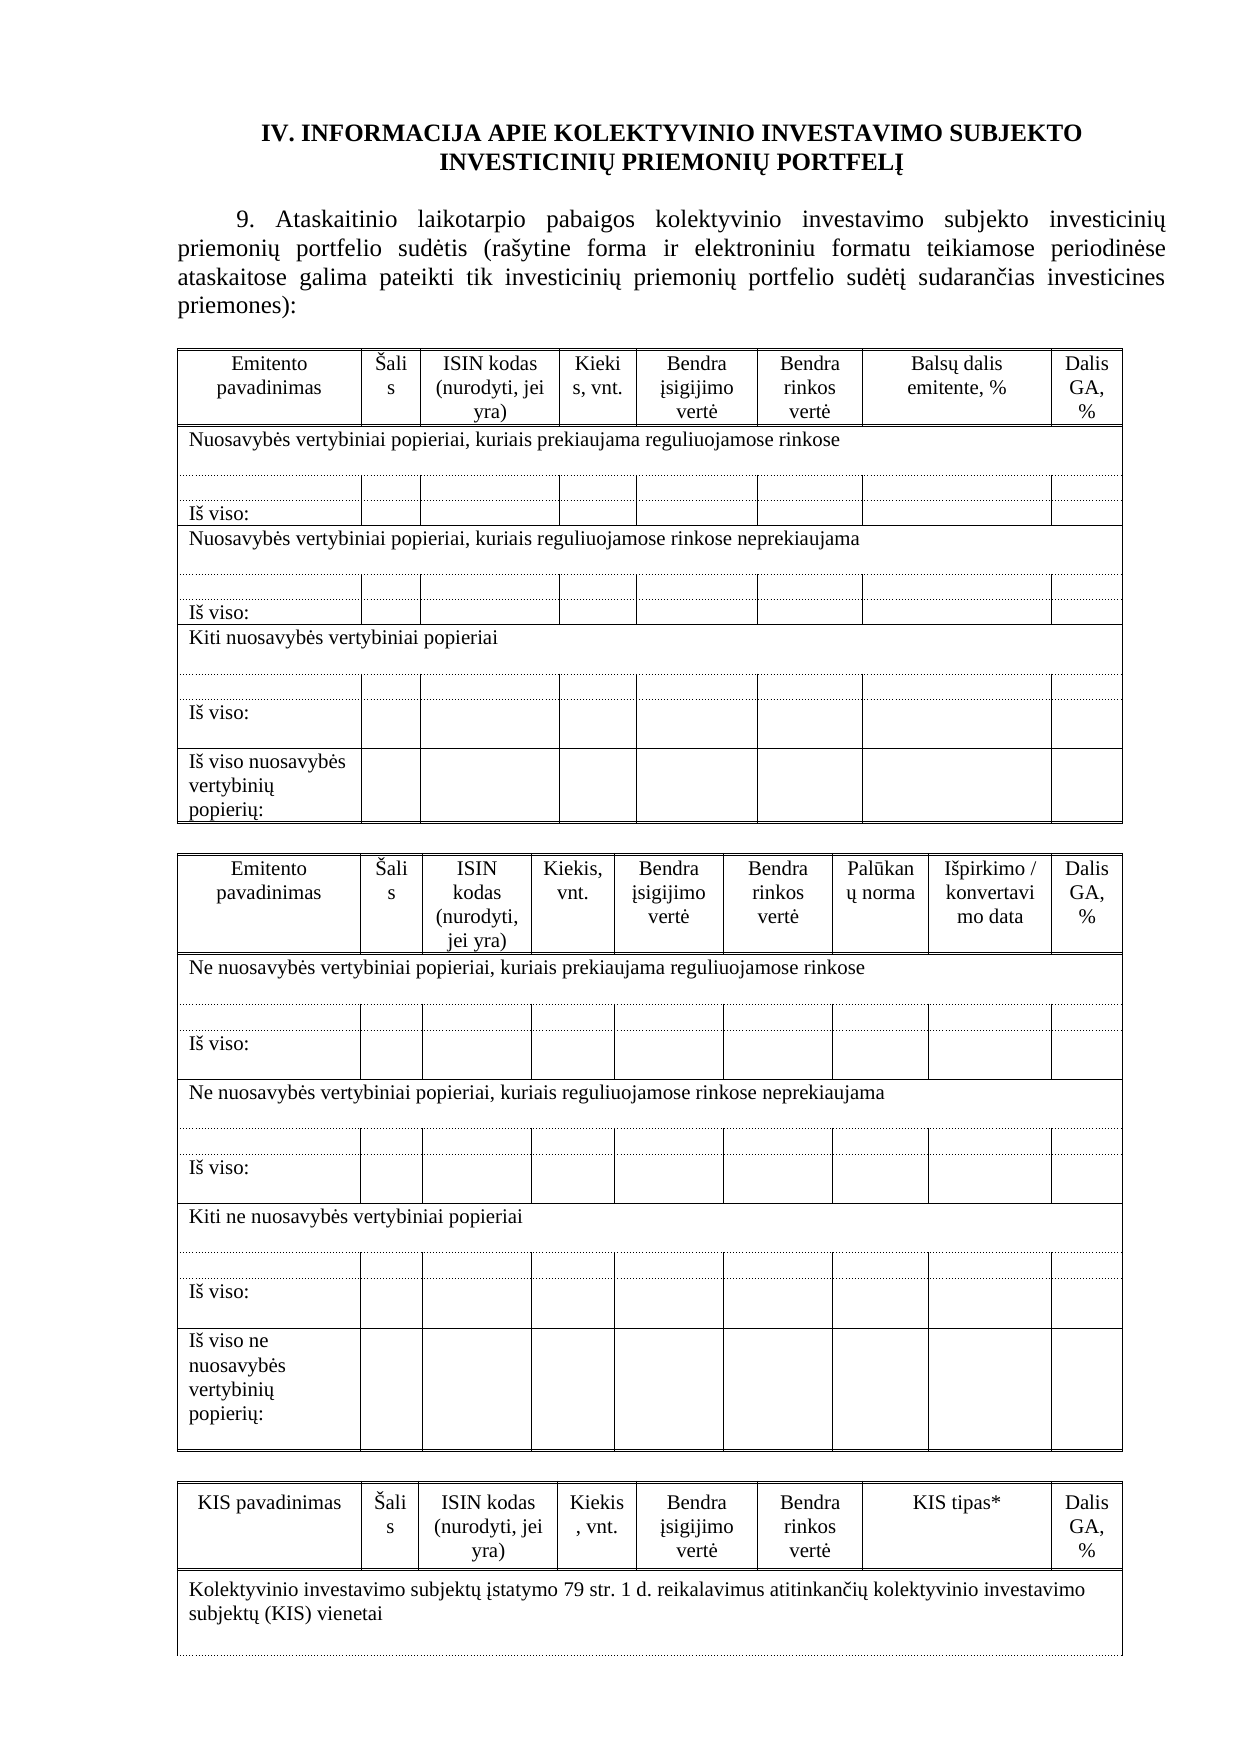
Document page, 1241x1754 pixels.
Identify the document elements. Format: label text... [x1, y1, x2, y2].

table_header Dalis GA, % [1052, 1484, 1122, 1568]
table_cell [423, 1278, 531, 1327]
table_cell [615, 1154, 723, 1203]
table_cell [178, 475, 361, 500]
table_cell [637, 599, 757, 624]
table_cell [724, 1252, 832, 1278]
table_header Bendra įsigijimo vertė [637, 1484, 757, 1568]
table_header Palūkanų norma [833, 856, 928, 952]
table_cell [423, 1030, 531, 1079]
table_header Šalis [362, 351, 420, 423]
table_cell [1052, 699, 1122, 748]
table_cell [724, 1128, 832, 1154]
table_cell [421, 749, 559, 821]
table_cell [637, 475, 757, 500]
table_cell [560, 749, 636, 821]
table_cell [560, 674, 636, 698]
table_header Bendra įsigijimo vertė [615, 856, 723, 952]
table_cell [421, 674, 559, 698]
table_cell [724, 1004, 832, 1029]
table_header Kiekis, vnt. [532, 856, 614, 952]
table_cell [615, 1030, 723, 1079]
table_cell [863, 475, 1051, 500]
table_cell [361, 1154, 422, 1203]
table_cell [833, 1128, 928, 1154]
table_cell [1052, 1154, 1122, 1203]
table_cell [863, 674, 1051, 698]
table_cell [929, 1004, 1051, 1029]
table_cell [560, 475, 636, 500]
table_cell [929, 1278, 1051, 1327]
table_cell [1052, 1128, 1122, 1154]
table_cell [1052, 674, 1122, 698]
table_cell [724, 1278, 832, 1327]
table_header ISIN kodas (nurodyti, jei yra) [419, 1484, 557, 1568]
table_cell [361, 1004, 422, 1029]
table_cell [863, 500, 1051, 525]
table_cell [362, 749, 420, 821]
table_cell [637, 574, 757, 599]
table_cell [178, 1128, 360, 1154]
table_cell [833, 1252, 928, 1278]
table_cell Iš viso: [178, 1030, 360, 1079]
table_cell [1052, 1278, 1122, 1327]
table_cell [758, 599, 862, 624]
table_cell [178, 1252, 360, 1278]
table_cell Iš viso: [178, 699, 361, 748]
table_cell [833, 1329, 928, 1449]
table_cell [362, 599, 420, 624]
table_cell [833, 1154, 928, 1203]
table_cell [178, 574, 361, 599]
table_cell [423, 1154, 531, 1203]
table_cell [929, 1154, 1051, 1203]
table_cell [929, 1329, 1051, 1449]
table_cell [1052, 475, 1122, 500]
table_cell [560, 500, 636, 525]
table_cell Iš viso ne nuosavybės vertybinių popierių: [178, 1329, 360, 1449]
table_cell [724, 1329, 832, 1449]
table_cell Iš viso: [178, 500, 361, 525]
table_cell [724, 1154, 832, 1203]
table_cell Iš viso: [178, 1154, 360, 1203]
table_cell [421, 475, 559, 500]
table_header KIS tipas* [863, 1484, 1051, 1568]
table_cell [615, 1128, 723, 1154]
table_cell [615, 1278, 723, 1327]
table_cell [362, 674, 420, 698]
table_cell Kiti ne nuosavybės vertybiniai popieriai [178, 1204, 1122, 1252]
table_cell [758, 674, 862, 698]
table_cell [637, 699, 757, 748]
table_cell [929, 1030, 1051, 1079]
table_cell [863, 699, 1051, 748]
table_cell [423, 1004, 531, 1029]
table_cell [421, 599, 559, 624]
table_cell [1052, 1030, 1122, 1079]
table_header Dalis GA, % [1052, 856, 1122, 952]
table_cell [637, 749, 757, 821]
table_cell [560, 699, 636, 748]
table_header Bendra įsigijimo vertė [637, 351, 757, 423]
text 9. Ataskaitinio laikotarpio pabaigos kolektyvinio investavimo subjekto investicinių priemonių portfelio sudėtis (rašytine forma ir elektroniniu formatu teikiamose periodinėse ataskaitose galima pateikti tik investicinių priemonių portfelio sudėtį sudarančias investicines priemones): [177, 204, 1166, 319]
table_cell Kiti nuosavybės vertybiniai popieriai [178, 625, 1122, 673]
table_header Išpirkimo / konvertavimo data [929, 856, 1051, 952]
table_cell Iš viso nuosavybės vertybinių popierių: [178, 749, 361, 821]
table_cell [615, 1252, 723, 1278]
table_cell [758, 699, 862, 748]
table_cell Iš viso: [178, 599, 361, 624]
table_cell [178, 1004, 360, 1029]
table_cell [615, 1004, 723, 1029]
table_cell [833, 1030, 928, 1079]
table_cell [362, 574, 420, 599]
table_cell [361, 1329, 422, 1449]
table_header Bendra rinkos vertė [758, 351, 862, 423]
table_header Bendra rinkos vertė [758, 1484, 862, 1568]
table_cell [637, 674, 757, 698]
table_cell [758, 475, 862, 500]
table_cell [532, 1329, 614, 1449]
table_cell [1052, 599, 1122, 624]
table_cell [560, 599, 636, 624]
table_header Bendra rinkos vertė [724, 856, 832, 952]
table_cell Kolektyvinio investavimo subjektų įstatymo 79 str. 1 d. reikalavimus atitinkančių kolektyvinio investavimo subjektų (KIS) vienetai [178, 1571, 1122, 1655]
table_cell [863, 574, 1051, 599]
table_cell [1052, 500, 1122, 525]
table_header Šalis [361, 856, 422, 952]
table_cell [758, 500, 862, 525]
table_cell [833, 1004, 928, 1029]
table_cell [1052, 1329, 1122, 1449]
table_cell [758, 574, 862, 599]
table_cell [362, 475, 420, 500]
table_cell [532, 1004, 614, 1029]
table_header Kiekis, vnt. [560, 351, 636, 423]
table_cell [532, 1278, 614, 1327]
table_cell [423, 1252, 531, 1278]
table_cell [362, 699, 420, 748]
table_cell [421, 699, 559, 748]
table_cell [532, 1030, 614, 1079]
table_cell Ne nuosavybės vertybiniai popieriai, kuriais reguliuojamose rinkose neprekiaujama [178, 1080, 1122, 1128]
table_header Balsų dalis emitente, % [863, 351, 1051, 423]
table_header Emitento pavadinimas [178, 351, 361, 423]
table_cell [637, 500, 757, 525]
table_cell [1052, 749, 1122, 821]
table_cell [560, 574, 636, 599]
text IV. INFORMACIJA APIE KOLEKTYVINIO INVESTAVIMO SUBJEKTO INVESTICINIŲ PRIEMONIŲ PORTFELĮ [177, 118, 1166, 176]
table_cell [362, 500, 420, 525]
table_cell [929, 1128, 1051, 1154]
table_cell [615, 1329, 723, 1449]
table_cell [423, 1128, 531, 1154]
table_cell [532, 1154, 614, 1203]
table_cell [361, 1030, 422, 1079]
table_cell Ne nuosavybės vertybiniai popieriai, kuriais prekiaujama reguliuojamose rinkose [178, 955, 1122, 1003]
table_cell [863, 749, 1051, 821]
table_cell [361, 1278, 422, 1327]
table_header Kiekis, vnt. [558, 1484, 636, 1568]
table_cell [1052, 1004, 1122, 1029]
table_cell Iš viso: [178, 1278, 360, 1327]
table_cell [929, 1252, 1051, 1278]
table_cell [863, 599, 1051, 624]
table_cell [724, 1030, 832, 1079]
table_cell [532, 1252, 614, 1278]
table_cell [758, 749, 862, 821]
table_cell [1052, 574, 1122, 599]
table_header ISIN kodas (nurodyti, jei yra) [423, 856, 531, 952]
table_cell [421, 574, 559, 599]
table_cell [421, 500, 559, 525]
table_header ISIN kodas (nurodyti, jei yra) [421, 351, 559, 423]
table_cell [532, 1128, 614, 1154]
table_cell Nuosavybės vertybiniai popieriai, kuriais prekiaujama reguliuojamose rinkose [178, 427, 1122, 475]
table_cell [1052, 1252, 1122, 1278]
table_cell Nuosavybės vertybiniai popieriai, kuriais reguliuojamose rinkose neprekiaujama [178, 526, 1122, 574]
table_header KIS pavadinimas [178, 1484, 361, 1568]
table_cell [178, 674, 361, 698]
table_header Dalis GA, % [1052, 351, 1122, 423]
table_cell [423, 1329, 531, 1449]
table_header Šalis [362, 1484, 418, 1568]
table_header Emitento pavadinimas [178, 856, 360, 952]
table_cell [833, 1278, 928, 1327]
table_cell [361, 1128, 422, 1154]
table_cell [361, 1252, 422, 1278]
